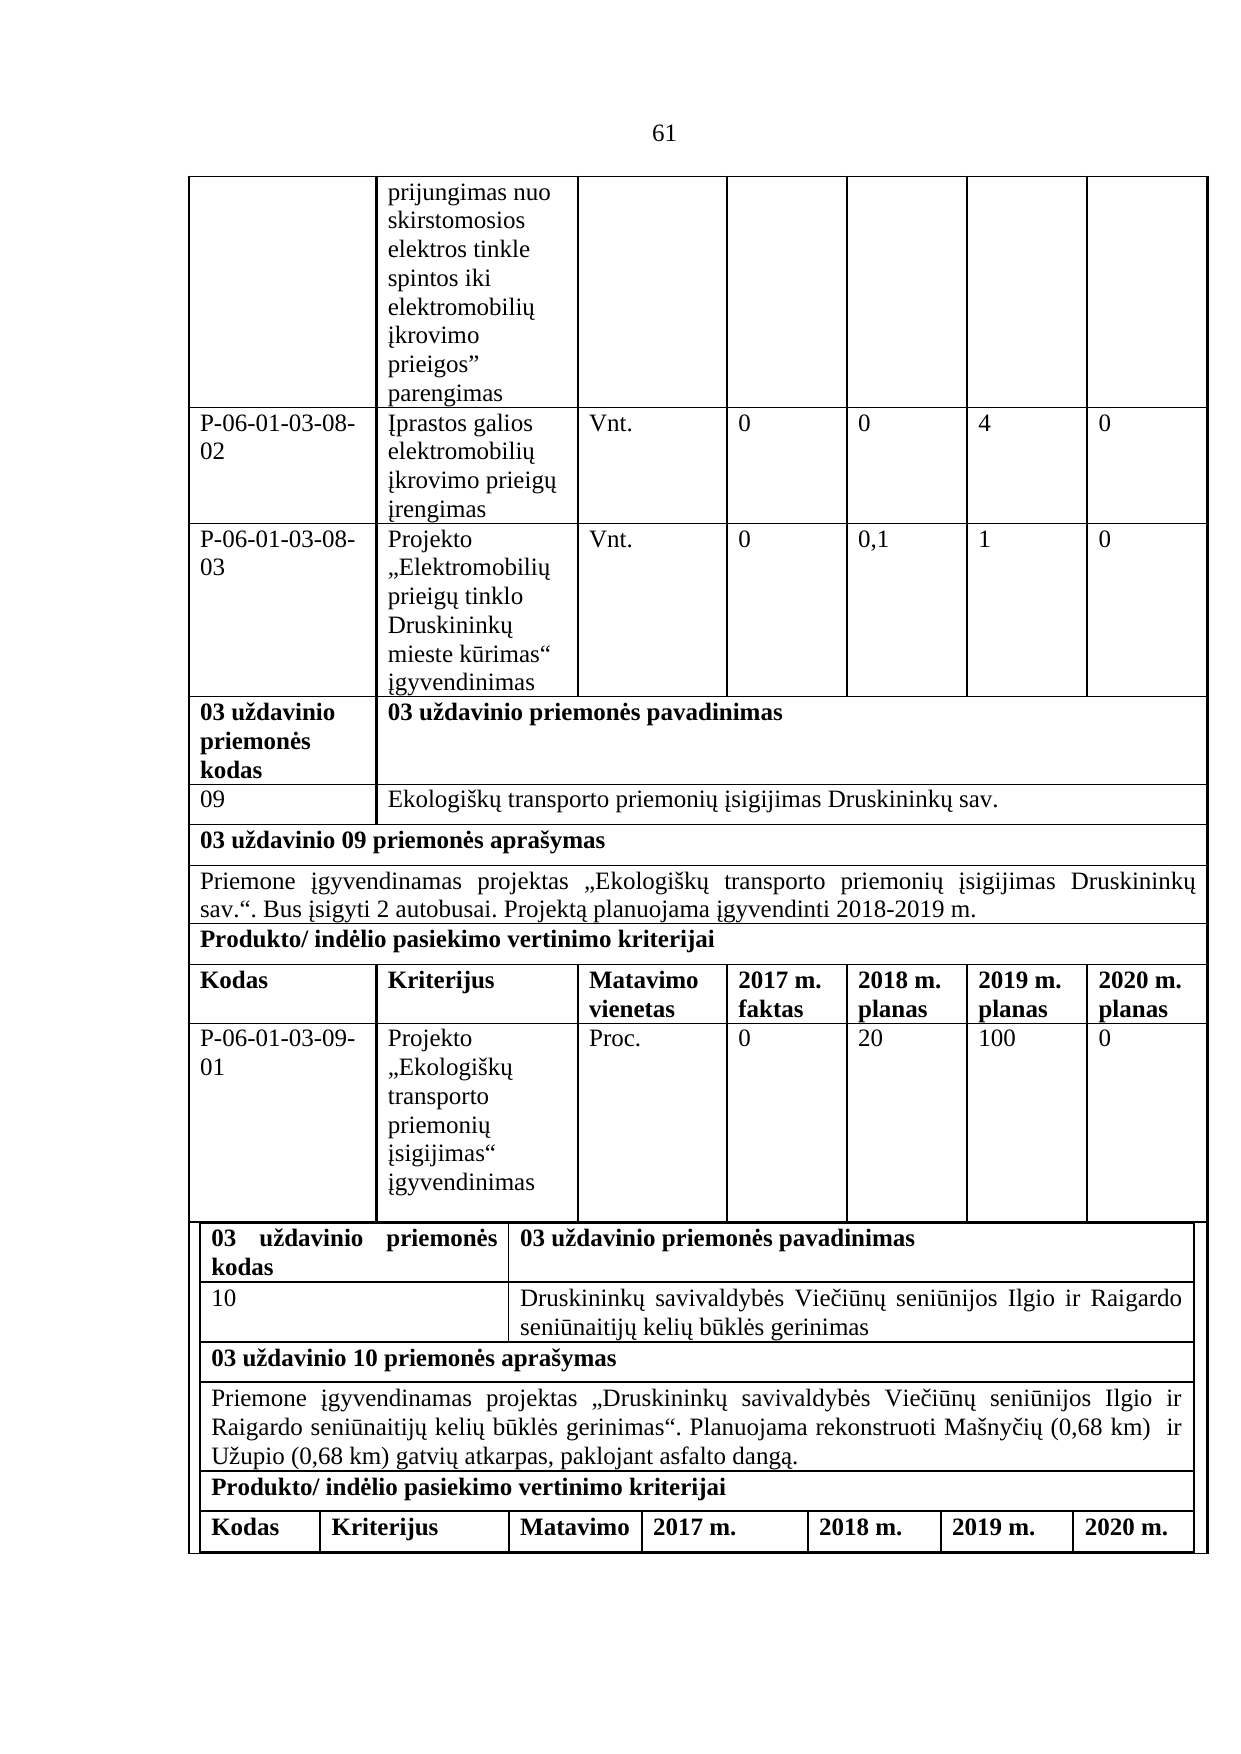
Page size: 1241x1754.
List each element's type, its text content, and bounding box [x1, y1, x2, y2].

table_cell [1088, 177, 1206, 407]
table_cell Vnt. [579, 524, 726, 696]
table_cell Kodas [201, 1512, 319, 1551]
table_cell 2020 m. [1074, 1512, 1193, 1551]
table_cell 0 [1088, 524, 1206, 696]
table_cell Kriterijus [321, 1512, 508, 1551]
table_cell 0 [728, 1024, 846, 1221]
table_cell Matavimo [510, 1512, 641, 1551]
table_cell [190, 1223, 199, 1553]
table_cell Projekto „Elektromobilių prieigų tinklo Druskininkų mieste kūrimas“ įgyvendinimas [378, 524, 577, 696]
table_cell Įprastos galios elektromobilių įkrovimo prieigų įrengimas [378, 408, 577, 523]
table_cell [728, 177, 846, 407]
table_cell 0 [1088, 1024, 1206, 1221]
table_cell [190, 177, 375, 407]
table_cell 2020 m. planas [1088, 965, 1206, 1022]
table_cell Proc. [579, 1024, 726, 1221]
table_cell 2017 m. [643, 1512, 807, 1551]
table_cell Priemone įgyvendinamas projektas „Druskininkų savivaldybės Viečiūnų seniūnijos Ilgio ir Raigardo seniūnaitijų kelių būklės gerinimas“. Planuojama rekonstruoti Mašnyčių (0,68 km) ir Užupio (0,68 km) gatvių atkarpas, paklojant asfalto dangą. [201, 1383, 1193, 1469]
table_cell 0,1 [848, 524, 966, 696]
table_cell 0 [728, 408, 846, 523]
table_cell 09 [190, 785, 375, 824]
table_cell 0 [1088, 408, 1206, 523]
table_cell 03 uždavinio 10 priemonės aprašymas [201, 1343, 1193, 1381]
table_header 03 uždavinio priemonės kodas [201, 1224, 508, 1281]
table_cell P-06-01-03-08-02 [190, 408, 375, 523]
table_cell Priemone įgyvendinamas projektas „Ekologiškų transporto priemonių įsigijimas Druskininkų sav.“. Bus įsigyti 2 autobusai. Projektą planuojama įgyvendinti 2018-2019 m. [190, 866, 1206, 923]
table_cell 03 uždavinio priemonės kodas [190, 697, 375, 783]
table_cell Projekto „Ekologiškų transporto priemonių įsigijimas“ įgyvendinimas [378, 1024, 577, 1221]
table_cell 2018 m. planas [848, 965, 966, 1022]
table_cell [1195, 1223, 1206, 1553]
table_cell Ekologiškų transporto priemonių įsigijimas Druskininkų sav. [378, 785, 1206, 824]
table_cell 2019 m. [942, 1512, 1072, 1551]
table_cell Produkto/ indėlio pasiekimo vertinimo kriterijai [201, 1472, 1193, 1510]
table_cell 2018 m. [809, 1512, 940, 1551]
table_cell 2017 m. faktas [728, 965, 846, 1022]
table_header 03 uždavinio priemonės pavadinimas [509, 1224, 1193, 1281]
table_cell 4 [968, 408, 1086, 523]
table_cell 0 [728, 524, 846, 696]
table_cell 100 [968, 1024, 1086, 1221]
table_cell 03 uždavinio priemonės pavadinimas [378, 697, 1206, 783]
table_cell 0 [848, 408, 966, 523]
table_cell 20 [848, 1024, 966, 1221]
table_cell 10 [201, 1283, 508, 1341]
table_cell [579, 177, 726, 407]
table_cell [968, 177, 1086, 407]
table_cell P-06-01-03-08-03 [190, 524, 375, 696]
table_cell Druskininkų savivaldybės Viečiūnų seniūnijos Ilgio ir Raigardo seniūnaitijų kelių būklės gerinimas [509, 1283, 1193, 1341]
table_cell Kriterijus [378, 965, 577, 1022]
table_cell Produkto/ indėlio pasiekimo vertinimo kriterijai [190, 924, 1206, 964]
table_cell P-06-01-03-09-01 [190, 1024, 375, 1221]
table_cell 03 uždavinio 09 priemonės aprašymas [190, 825, 1206, 865]
table_cell 1 [968, 524, 1086, 696]
table_cell 2019 m. planas [968, 965, 1086, 1022]
table_cell Kodas [190, 965, 375, 1022]
table_cell prijungimas nuo skirstomosios elektros tinkle spintos iki elektromobilių įkrovimo prieigos” parengimas [378, 177, 577, 407]
table_cell [848, 177, 966, 407]
table_cell Vnt. [579, 408, 726, 523]
table_cell Matavimo vienetas [579, 965, 726, 1022]
